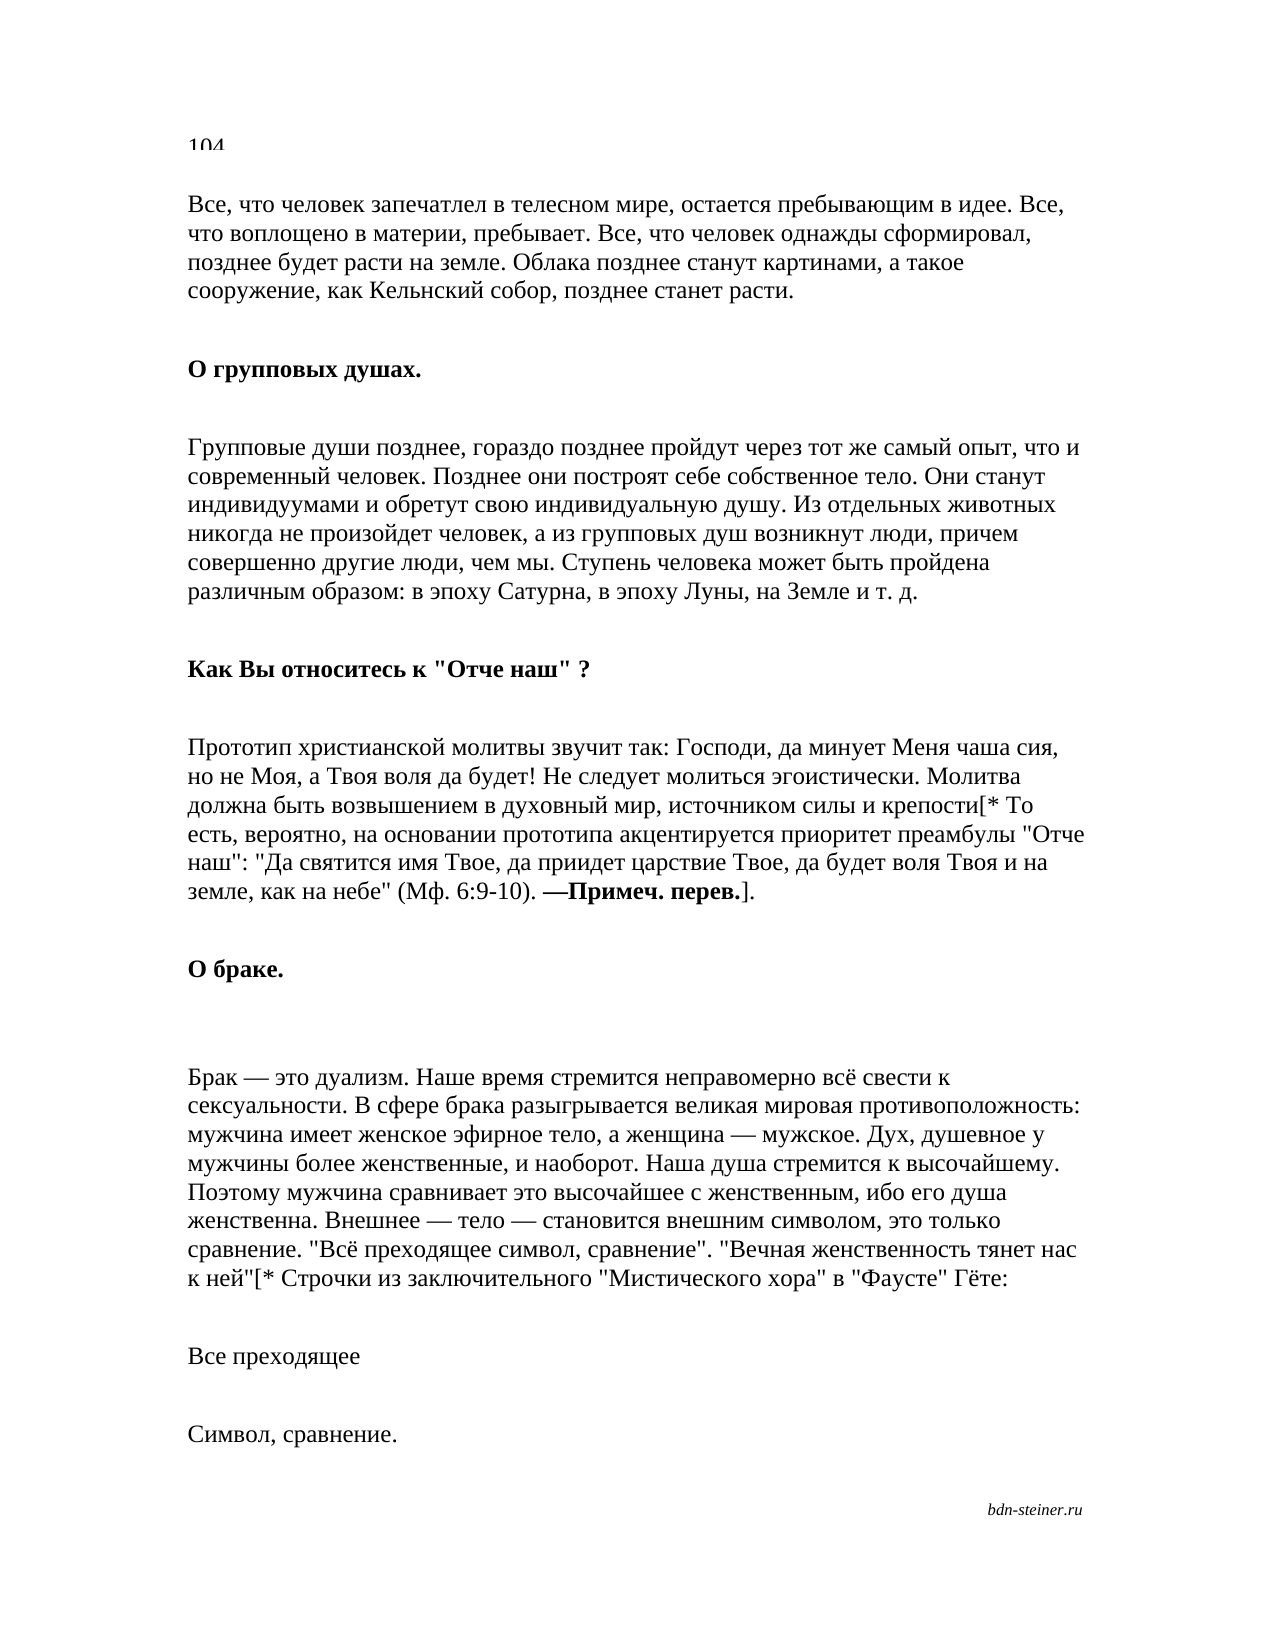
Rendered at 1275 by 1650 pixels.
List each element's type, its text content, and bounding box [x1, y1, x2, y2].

text Как Вы относитесь к "Отче наш" ? [187, 654, 1087, 683]
text Групповые души позднее, гораздо позднее пройдут через тот же самый опыт, что и современный человек. Позднее они построят себе собственное тело. Они станут индивидуумами и обретут свою индивидуальную душу. Из отдельных животных никогда не произойдет человек, а из групповых душ возникнут люди, причем совершенно другие люди, чем мы. Ступень человека может быть пройдена различным образом: в эпоху Сатурна, в эпоху Луны, на Земле и т. д. [187, 432, 1087, 604]
text О групповых душах. [187, 354, 1087, 382]
text Символ, сравнение. [187, 1419, 1087, 1448]
text Прототип христианской молитвы звучит так: Господи, да минует Меня чаша сия, но не Моя, а Твоя воля да будет! Не следует молиться эгоистически. Молитва должна быть возвышением в духовный мир, источником силы и крепости[* То есть, вероятно, на основании прототипа акцентируется приоритет преамбулы "Отче наш": "Да святится имя Твое, да приидет царствие Твое, да будет воля Твоя и на земле, как на небе" (Мф. 6:9-10). —Примеч. перев.]. [187, 732, 1087, 905]
text О браке. [187, 954, 1087, 983]
text Брак — это дуализм. Наше время стремится неправомерно всё свести к сексуальности. В сфере брака разыгрывается великая мировая противоположность: мужчина имеет женское эфирное тело, а женщина — мужское. Дух, душевное у мужчины более женственные, и наоборот. Наша душа стремится к высочайшему. Поэтому мужчина сравнивает это высочайшее с женственным, ибо его душа женственна. Внешнее — тело — становится внешним символом, это только сравнение. "Всё преходящее символ, сравнение". "Вечная женственность тянет нас к ней"[* Строчки из заключительного "Мистического хора" в "Фаусте" Гёте: [187, 1062, 1087, 1292]
text Все преходящее [187, 1341, 1087, 1370]
text Все, что человек запечатлел в телесном мире, остается пребывающим в идее. Все, что воплощено в материи, пребывает. Все, что человек однажды сформировал, позднее будет расти на земле. Облака позднее станут картинами, а такое сооружение, как Кельнский собор, позднее станет расти. [187, 189, 1087, 304]
